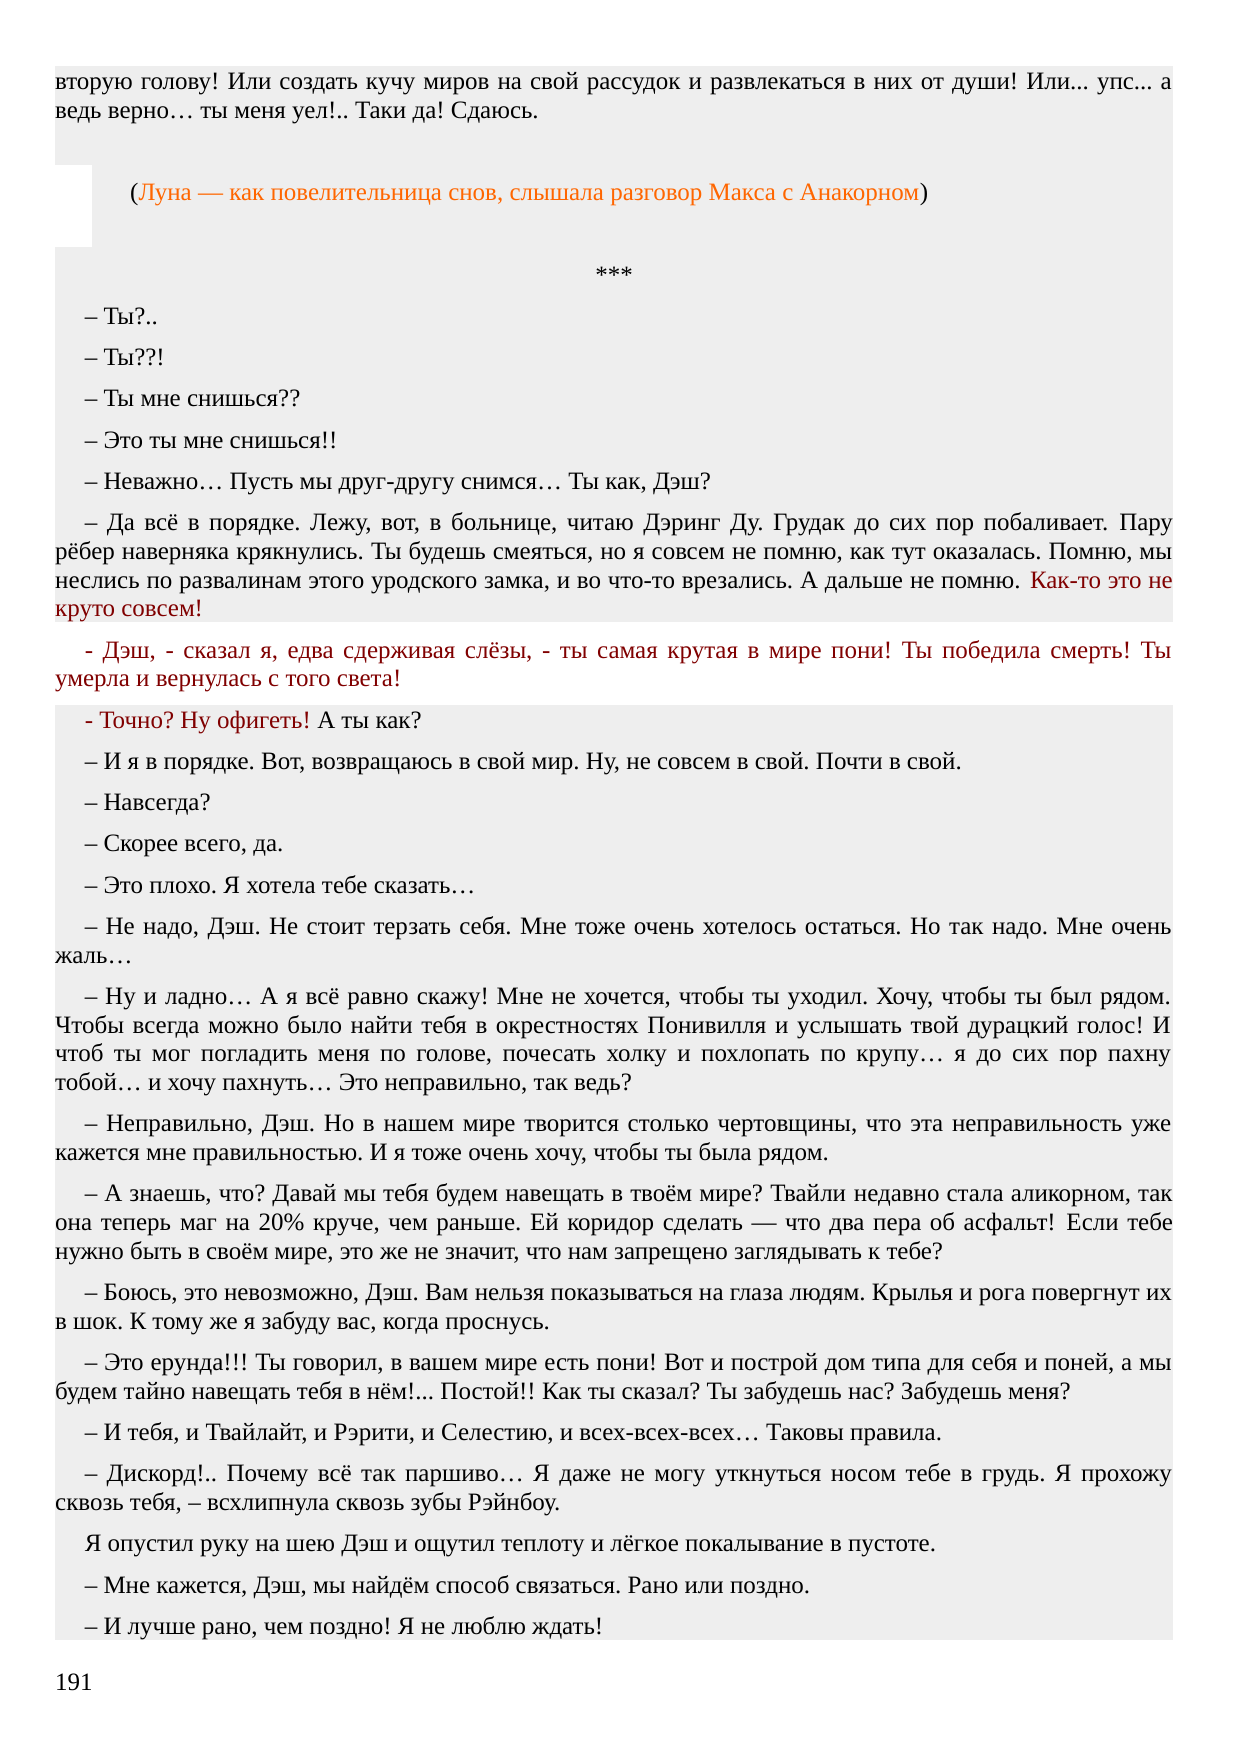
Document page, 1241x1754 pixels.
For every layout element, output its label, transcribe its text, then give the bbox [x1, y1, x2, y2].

text – Боюсь, это невозможно, Дэш. Вам нельзя показываться на глаза людям. Крылья и рога повергнут их в шок. К тому же я забуду вас, когда проснусь. [55, 1277, 1173, 1335]
text – Ты мне снишься?? [55, 383, 1173, 412]
text вторую голову! Или создать кучу миров на свой рассудок и развлекаться в них от души! Или... упс... а ведь верно… ты меня уел!.. Таки да! Сдаюсь. [55, 66, 1173, 123]
text – И тебя, и Твайлайт, и Рэрити, и Селестию, и всех-всех-всех… Таковы правила. [55, 1417, 1173, 1446]
text – А знаешь, что? Давай мы тебя будем навещать в твоём мире? Твайли недавно стала аликорном, так она теперь маг на 20% круче, чем раньше. Ей коридор сделать — что два пера об асфальт! Если тебе нужно быть в своём мире, это же не значит, что нам запрещено заглядывать к тебе? [55, 1178, 1173, 1265]
text - Дэш, - сказал я, едва сдерживая слёзы, - ты самая крутая в мире пони! Ты победила смерть! Ты умерла и вернулась с того света! [55, 635, 1173, 692]
text – Скорее всего, да. [55, 828, 1173, 857]
text - Точно? Ну офигеть! А ты как? [55, 705, 1173, 733]
text – Неправильно, Дэш. Но в нашем мире творится столько чертовщины, что эта неправильность уже кажется мне правильностью. И я тоже очень хочу, чтобы ты была рядом. [55, 1108, 1173, 1166]
text – Это ерунда!!! Ты говорил, в вашем мире есть пони! Вот и построй дом типа для себя и поней, а мы будем тайно навещать тебя в нём!... Постой!! Как ты сказал? Ты забудешь нас? Забудешь меня? [55, 1347, 1173, 1405]
text – Это ты мне снишься!! [55, 425, 1173, 453]
text – Да всё в порядке. Лежу, вот, в больнице, читаю Дэринг Ду. Грудак до сих пор побаливает. Пару рёбер наверняка крякнулись. Ты будешь смеяться, но я совсем не помню, как тут оказалась. Помню, мы неслись по развалинам этого уродского замка, и во что-то врезались. А дальше не помню. Как-то это не круто совсем! [55, 507, 1173, 622]
text *** [55, 260, 1173, 288]
text – Навсегда? [55, 787, 1173, 816]
text – Не надо, Дэш. Не стоит терзать себя. Мне тоже очень хотелось остаться. Но так надо. Мне очень жаль… [55, 911, 1173, 968]
text – Ты?.. [55, 301, 1173, 330]
list (Луна — как повелительница снов, слышала разговор Макса с Анакорном) [92, 177, 1173, 206]
text – И я в порядке. Вот, возвращаюсь в свой мир. Ну, не совсем в свой. Почти в свой. [55, 746, 1173, 775]
text – Неважно… Пусть мы друг-другу снимся… Ты как, Дэш? [55, 466, 1173, 495]
text – Дискорд!.. Почему всё так паршиво… Я даже не могу уткнуться носом тебе в грудь. Я прохожу сквозь тебя, – всхлипнула сквозь зубы Рэйнбоу. [55, 1458, 1173, 1516]
text – И лучше рано, чем поздно! Я не люблю ждать! [55, 1611, 1173, 1640]
text Я опустил руку на шею Дэш и ощутил теплоту и лёгкое покалывание в пустоте. [55, 1528, 1173, 1557]
text – Мне кажется, Дэш, мы найдём способ связаться. Рано или поздно. [55, 1570, 1173, 1598]
text – Это плохо. Я хотела тебе сказать… [55, 870, 1173, 898]
text – Ты??! [55, 342, 1173, 371]
text – Ну и ладно… А я всё равно скажу! Мне не хочется, чтобы ты уходил. Хочу, чтобы ты был рядом. Чтобы всегда можно было найти тебя в окрестностях Понивилля и услышать твой дурацкий голос! И чтоб ты мог погладить меня по голове, почесать холку и похлопать по крупу… я до сих пор пахну тобой… и хочу пахнуть… Это неправильно, так ведь? [55, 981, 1173, 1096]
